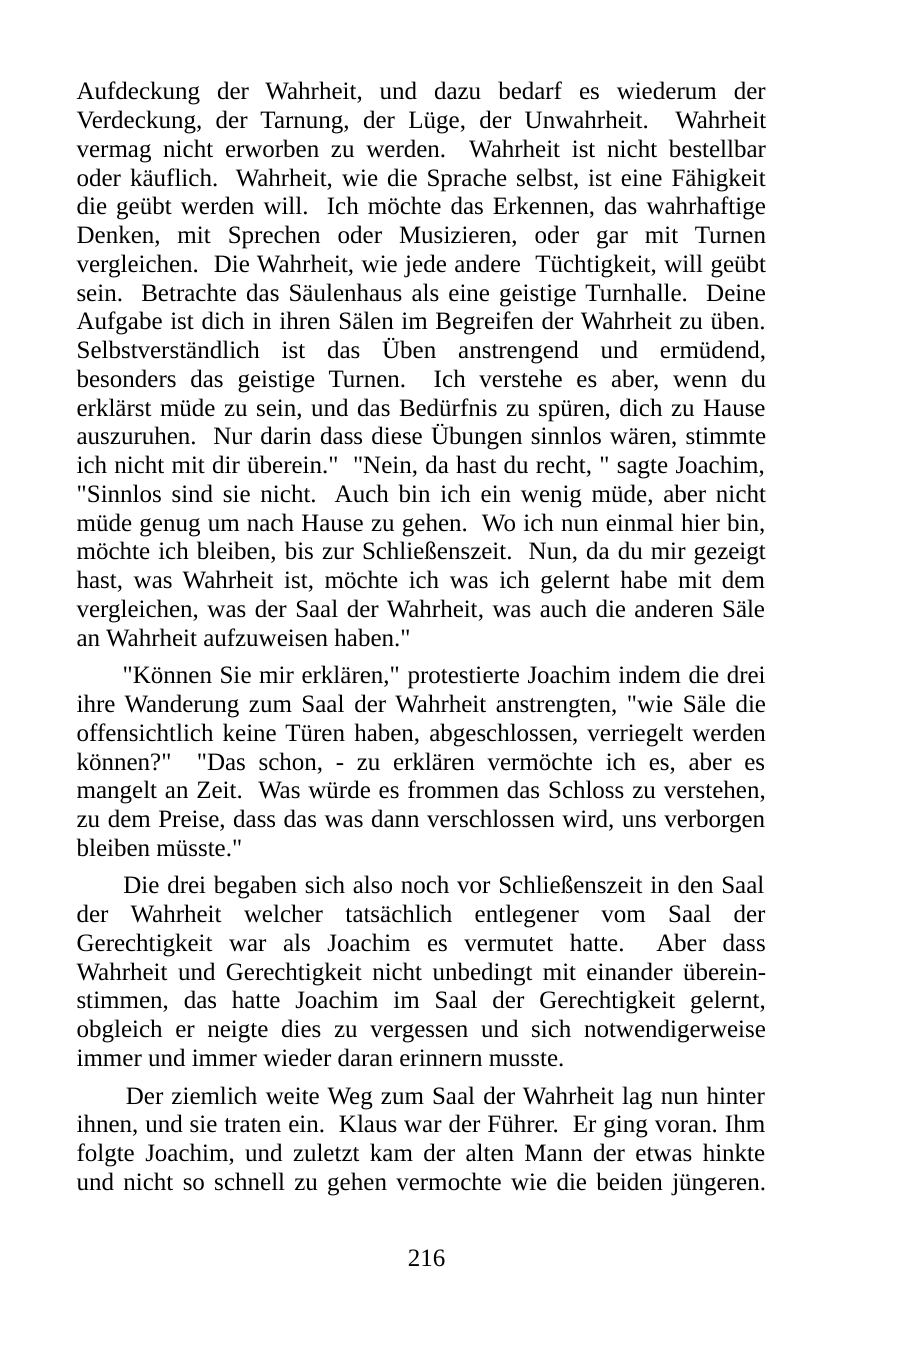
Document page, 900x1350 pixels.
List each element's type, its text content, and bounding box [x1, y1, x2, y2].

text Aufdeckung der Wahrheit, und dazu bedarf es wiederum der Verdeckung, der Tarnung, der Lüge, der Unwahrheit. Wahrheit vermag nicht erworben zu werden. Wahrheit ist nicht bestellbar oder käuflich. Wahrheit, wie die Sprache selbst, ist eine Fähigkeit die geübt werden will. Ich möchte das Erkennen, das wahrhaftige Denken, mit Sprechen oder Musizieren, oder gar mit Turnen vergleichen. Die Wahrheit, wie jede andere Tüchtigkeit, will geübt sein. Betrachte das Säulenhaus als eine geistige Turnhalle. Deine Aufgabe ist dich in ihren Sälen im Begreifen der Wahrheit zu üben. Selbstverständlich ist das Üben anstrengend und ermüdend, besonders das geistige Turnen. Ich verstehe es aber, wenn du erklärst müde zu sein, und das Bedürfnis zu spüren, dich zu Hause auszuruhen. Nur darin dass diese Übungen sinnlos wären, stimmte ich nicht mit dir überein." "Nein, da hast du recht, " sagte Joachim, "Sinnlos sind sie nicht. Auch bin ich ein wenig müde, aber nicht müde genug um nach Hause zu gehen. Wo ich nun einmal hier bin, möchte ich bleiben, bis zur Schließenszeit. Nun, da du mir gezeigt hast, was Wahrheit ist, möchte ich was ich gelernt habe mit dem vergleichen, was der Saal der Wahrheit, was auch die anderen Säle an Wahrheit aufzuweisen haben." [76, 76, 766, 651]
text Der ziemlich weite Weg zum Saal der Wahrheit lag nun hinter ihnen, und sie traten ein. Klaus war der Führer. Er ging voran. Ihm folgte Joachim, und zuletzt kam der alten Mann der etwas hinkte und nicht so schnell zu gehen vermochte wie die beiden jüngeren. [76, 1081, 766, 1196]
text "Können Sie mir erklären," protestierte Joachim indem die drei ihre Wanderung zum Saal der Wahrheit anstrengten, "wie Säle die offensichtlich keine Türen haben, abgeschlossen, verriegelt werden können?" "Das schon, - zu erklären vermöchte ich es, aber es mangelt an Zeit. Was würde es frommen das Schloss zu verstehen, zu dem Preise, dass das was dann verschlossen wird, uns verborgen bleiben müsste." [76, 660, 766, 862]
text Die drei begaben sich also noch vor Schließenszeit in den Saal der Wahrheit welcher tatsächlich entlegener vom Saal der Gerechtigkeit war als Joachim es vermutet hatte. Aber dass Wahrheit und Gerechtigkeit nicht unbedingt mit einander überein-stimmen, das hatte Joachim im Saal der Gerechtigkeit gelernt, obgleich er neigte dies zu vergessen und sich notwendigerweise immer und immer wieder daran erinnern musste. [76, 871, 766, 1072]
